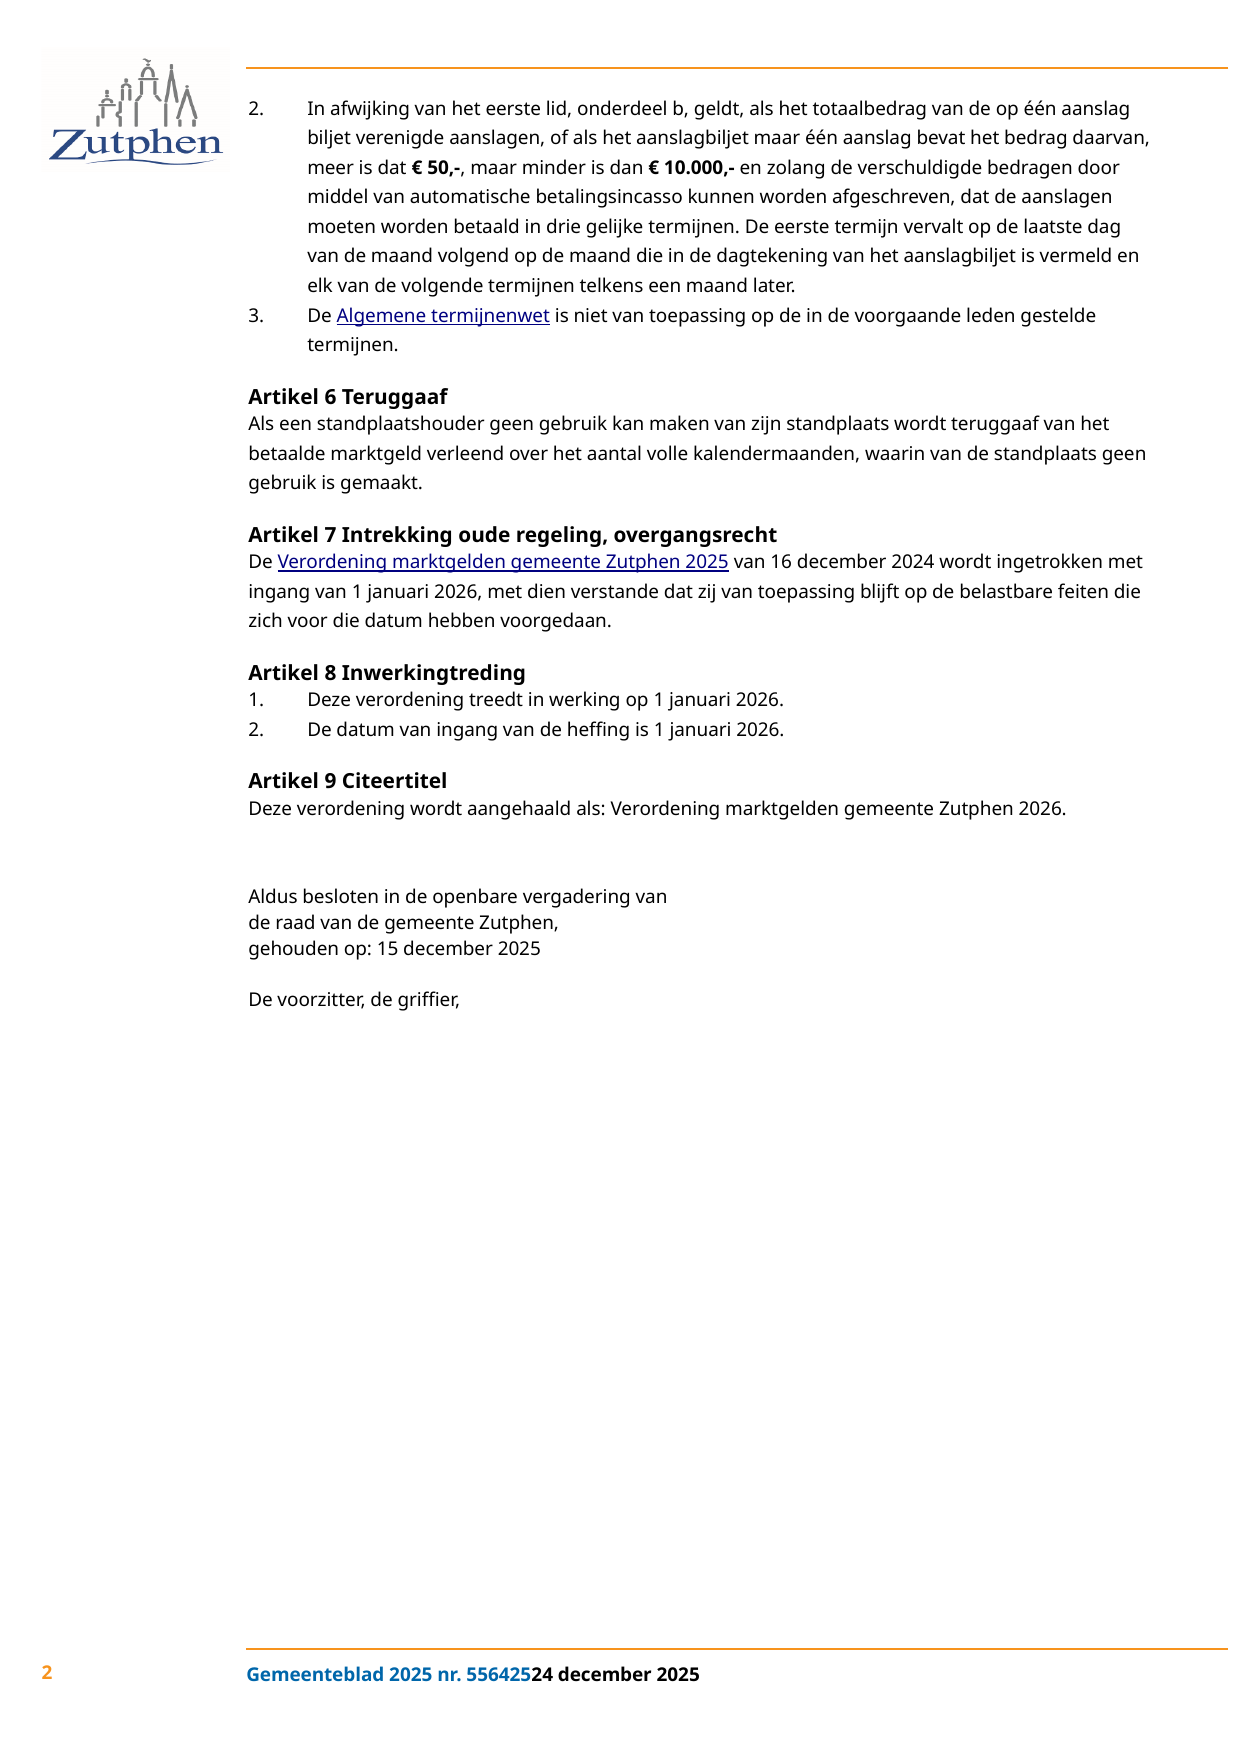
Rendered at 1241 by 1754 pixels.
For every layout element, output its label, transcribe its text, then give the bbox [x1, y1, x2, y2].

list De datum van ingang van de heffing is 1 januari 2026. [248, 716, 1152, 742]
text Artikel 8 Inwerkingtreding [248, 658, 1152, 686]
list De Algemene termijnenwet is niet van toepassing op de in de voorgaande leden gestelde termijnen. [248, 302, 1152, 357]
text Artikel 9 Citeertitel [248, 766, 1152, 795]
list In afwijking van het eerste lid, onderdeel b, geldt, als het totaalbedrag van de op één aanslag biljet verenigde aanslagen, of als het aanslagbiljet maar één aanslag bevat het bedrag daarvan, meer is dat € 50,-, maar minder is dan € 10.000,- en zolang de verschuldigde bedragen door middel van automatische betalingsincasso kunnen worden afgeschreven, dat de aanslagen moeten worden betaald in drie gelijke termijnen. De eerste termijn vervalt op de laatste dag van de maand volgend op de maand die in de dagtekening van het aanslagbiljet is vermeld en elk van de volgende termijnen telkens een maand later. [248, 95, 1152, 298]
text Deze verordening wordt aangehaald als: Verordening marktgelden gemeente Zutphen 2026. [248, 795, 1152, 821]
text Artikel 6 Teruggaaf [248, 382, 1152, 410]
list Deze verordening treedt in werking op 1 januari 2026. [248, 686, 1152, 712]
text De Verordening marktgelden gemeente Zutphen 2025 van 16 december 2024 wordt ingetrokken met ingang van 1 januari 2026, met dien verstande dat zij van toepassing blijft op de belastbare feiten die zich voor die datum hebben voorgedaan. [248, 548, 1152, 633]
text Als een standplaatshouder geen gebruik kan maken van zijn standplaats wordt teruggaaf van het betaalde marktgeld verleend over het aantal volle kalendermaanden, waarin van de standplaats geen gebruik is gemaakt. [248, 410, 1152, 495]
text de raad van de gemeente Zutphen, [248, 909, 1152, 935]
text De voorzitter, de griffier, [248, 986, 1152, 1012]
picture [41, 47, 231, 172]
text Aldus besloten in de openbare vergadering van [248, 883, 1152, 909]
text gehouden op: 15 december 2025 [248, 935, 1152, 961]
text Artikel 7 Intrekking oude regeling, overgangsrecht [248, 520, 1152, 548]
